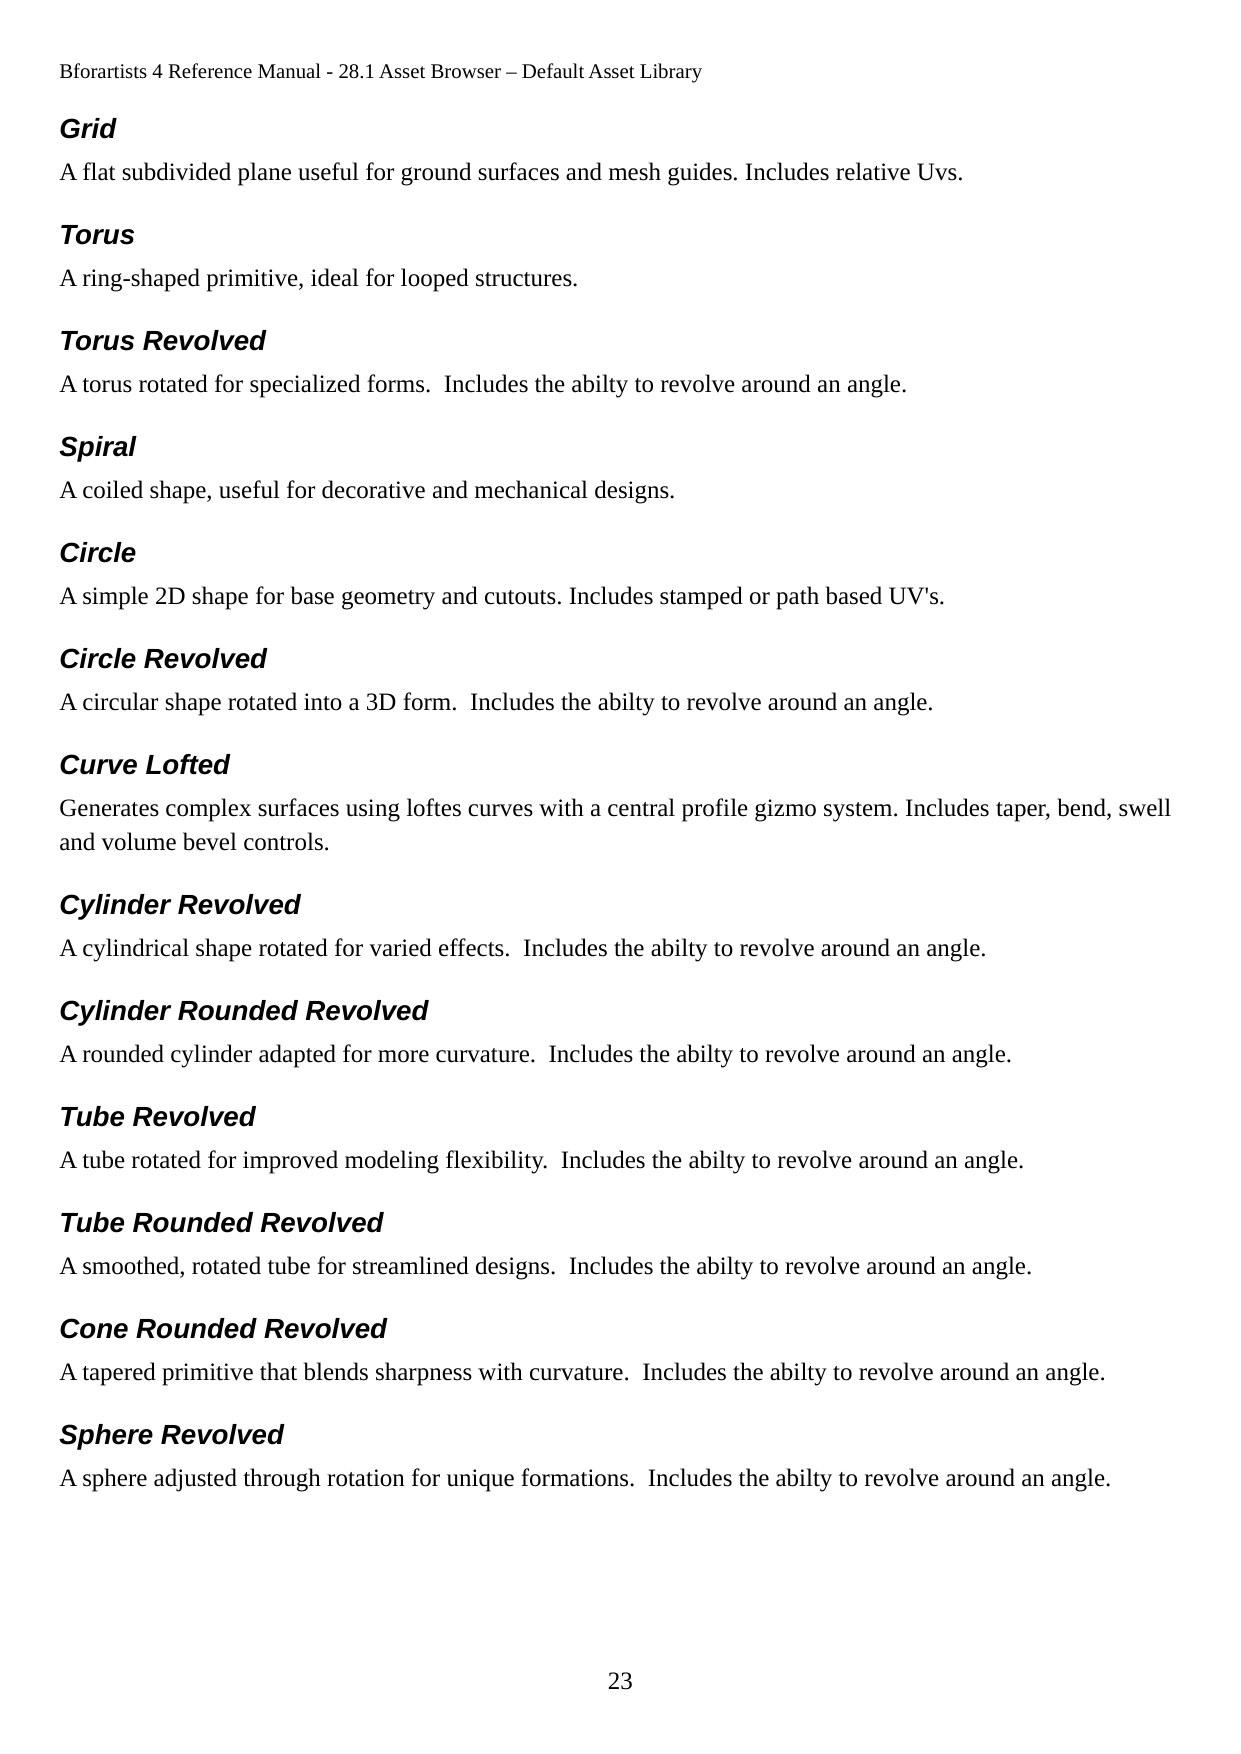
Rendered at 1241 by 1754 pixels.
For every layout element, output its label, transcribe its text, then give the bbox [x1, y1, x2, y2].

subtitle Torus [59, 218, 1181, 250]
subtitle Curve Lofted [59, 748, 1181, 780]
text A tube rotated for improved modeling flexibility. Includes the abilty to revolve around an angle. [59, 1145, 1181, 1174]
text A torus rotated for specialized forms. Includes the abilty to revolve around an angle. [59, 369, 1181, 398]
text A rounded cylinder adapted for more curvature. Includes the abilty to revolve around an angle. [59, 1039, 1181, 1068]
text A tapered primitive that blends sharpness with curvature. Includes the abilty to revolve around an angle. [59, 1357, 1181, 1386]
subtitle Grid [59, 113, 1181, 144]
subtitle Sphere Revolved [59, 1418, 1181, 1450]
text A flat subdivided plane useful for ground surfaces and mesh guides. Includes relative Uvs. [59, 157, 1181, 186]
text A cylindrical shape rotated for varied effects. Includes the abilty to revolve around an angle. [59, 933, 1181, 962]
subtitle Tube Revolved [59, 1101, 1181, 1132]
subtitle Circle [59, 536, 1181, 568]
text A ring-shaped primitive, ideal for looped structures. [59, 263, 1181, 292]
text Generates complex surfaces using loftes curves with a central profile gizmo system. Includes taper, bend, swell and volume bevel controls. [59, 793, 1181, 856]
subtitle Cylinder Rounded Revolved [59, 994, 1181, 1026]
text A sphere adjusted through rotation for unique formations. Includes the abilty to revolve around an angle. [59, 1463, 1181, 1491]
text A smoothed, rotated tube for streamlined designs. Includes the abilty to revolve around an angle. [59, 1251, 1181, 1279]
subtitle Circle Revolved [59, 642, 1181, 674]
subtitle Cylinder Revolved [59, 889, 1181, 921]
subtitle Spiral [59, 430, 1181, 462]
text A circular shape rotated into a 3D form. Includes the abilty to revolve around an angle. [59, 687, 1181, 715]
text A coiled shape, useful for decorative and mechanical designs. [59, 475, 1181, 503]
subtitle Cone Rounded Revolved [59, 1312, 1181, 1344]
subtitle Torus Revolved [59, 324, 1181, 356]
text A simple 2D shape for base geometry and cutouts. Includes stamped or path based UV's. [59, 581, 1181, 609]
subtitle Tube Rounded Revolved [59, 1206, 1181, 1238]
